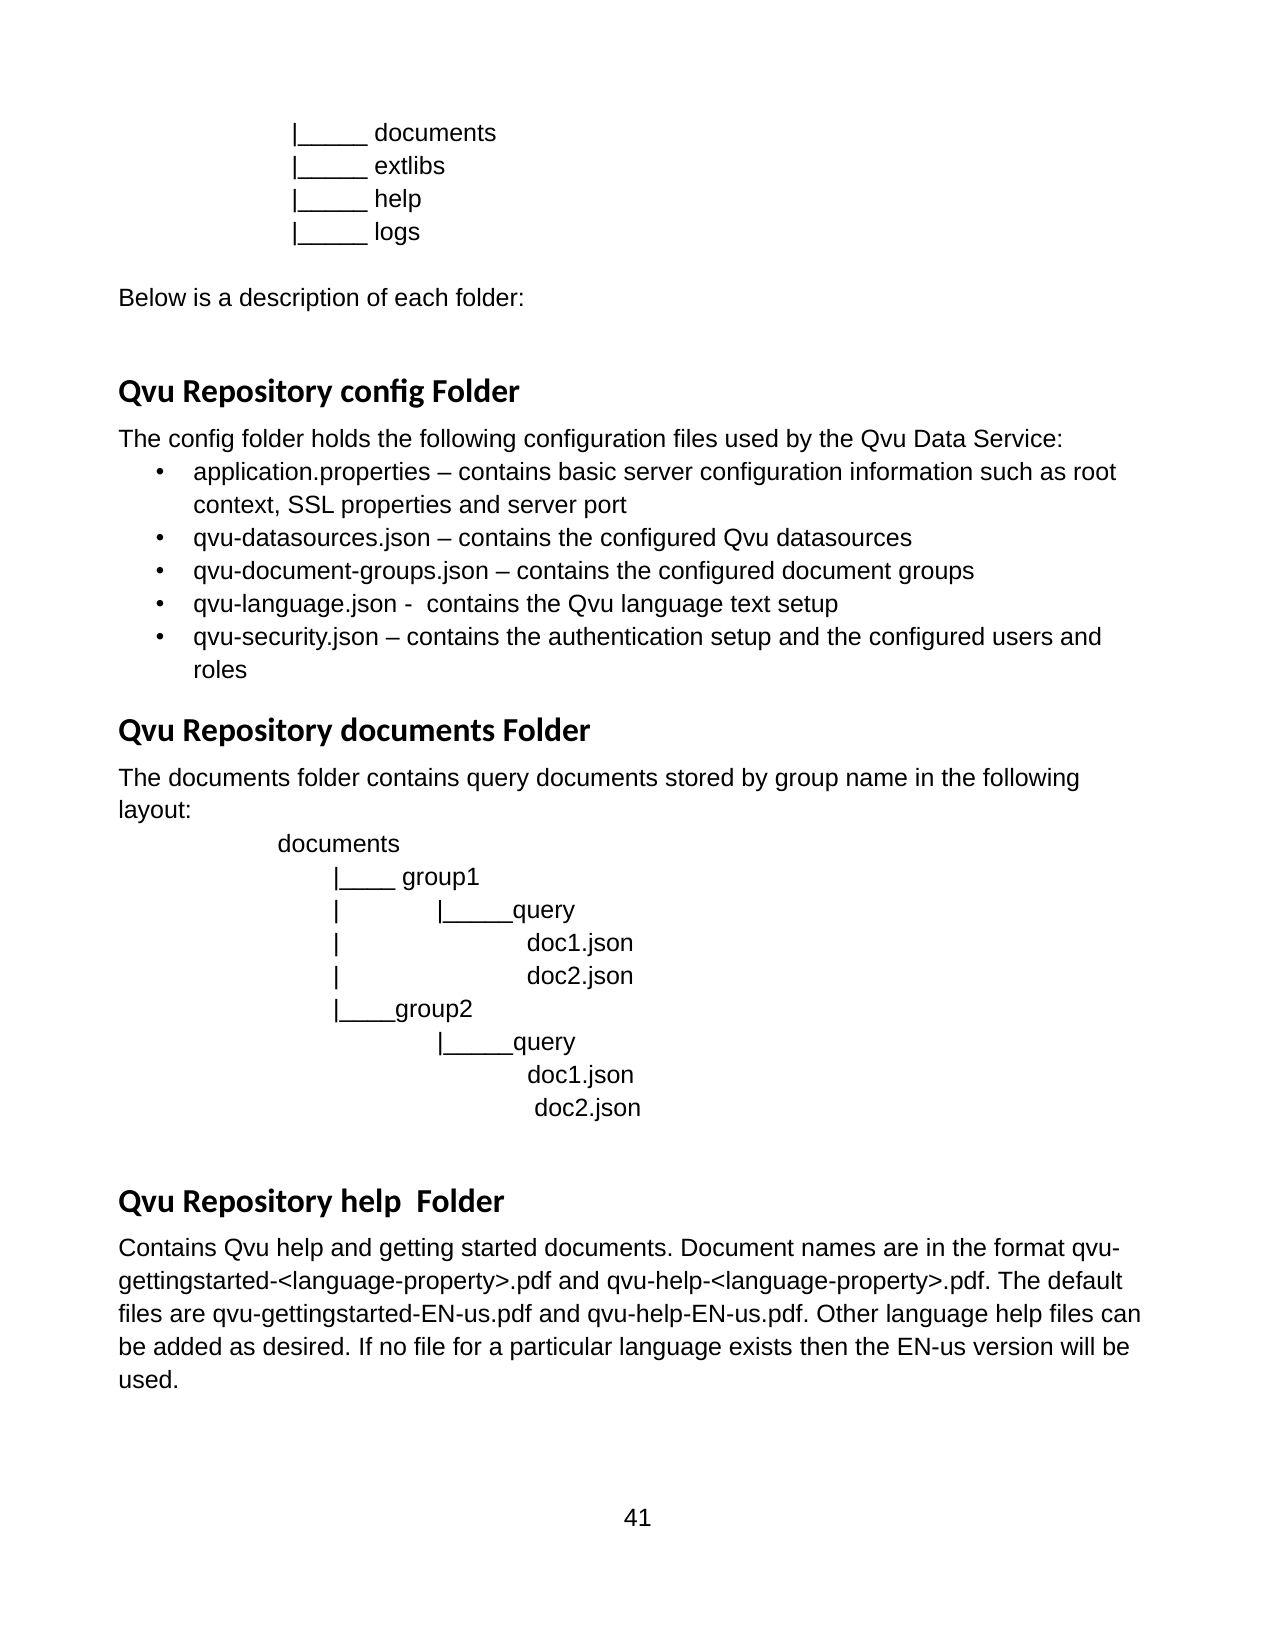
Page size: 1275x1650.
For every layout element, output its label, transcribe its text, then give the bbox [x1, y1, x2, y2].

list qvu-datasources.json – contains the configured Qvu datasources [156, 523, 1157, 552]
subtitle Qvu Repository help Folder [118, 1179, 1157, 1221]
list qvu-security.json – contains the authentication setup and the configured users and roles [156, 622, 1157, 684]
text The documents folder contains query documents stored by group name in the following layout: [118, 762, 1157, 824]
list qvu-document-groups.json – contains the configured document groups [156, 556, 1157, 585]
text Contains Qvu help and getting started documents. Document names are in the format qvu-gettingstarted-<language-property>.pdf and qvu-help-<language-property>.pdf. The default files are qvu-gettingstarted-EN-us.pdf and qvu-help-EN-us.pdf. Other language help files can be added as desired. If no file for a particular language exists then the EN-us version will be used. [118, 1233, 1157, 1394]
subtitle Qvu Repository documents Folder [118, 709, 1157, 750]
text |_____ logs [118, 217, 1157, 246]
list application.properties – contains basic server configuration information such as root context, SSL properties and server port [156, 457, 1157, 518]
text doc1.json [118, 1060, 1157, 1088]
subtitle Qvu Repository config Folder [118, 370, 1157, 411]
text |_____query [118, 1027, 1157, 1055]
text |_____ help [118, 184, 1157, 213]
text doc2.json [118, 1093, 1157, 1121]
text Below is a description of each folder: [118, 283, 1157, 312]
text | |_____query [118, 894, 1157, 923]
text | doc2.json [118, 961, 1157, 989]
text |_____ documents [118, 118, 1157, 147]
text | doc1.json [118, 928, 1157, 956]
text |____group2 [118, 994, 1157, 1022]
text The config folder holds the following configuration files used by the Qvu Data Service: [118, 423, 1157, 452]
text |_____ extlibs [118, 151, 1157, 180]
text |____ group1 [118, 862, 1157, 890]
list qvu-language.json - contains the Qvu language text setup [156, 589, 1157, 618]
text documents [118, 828, 1157, 857]
